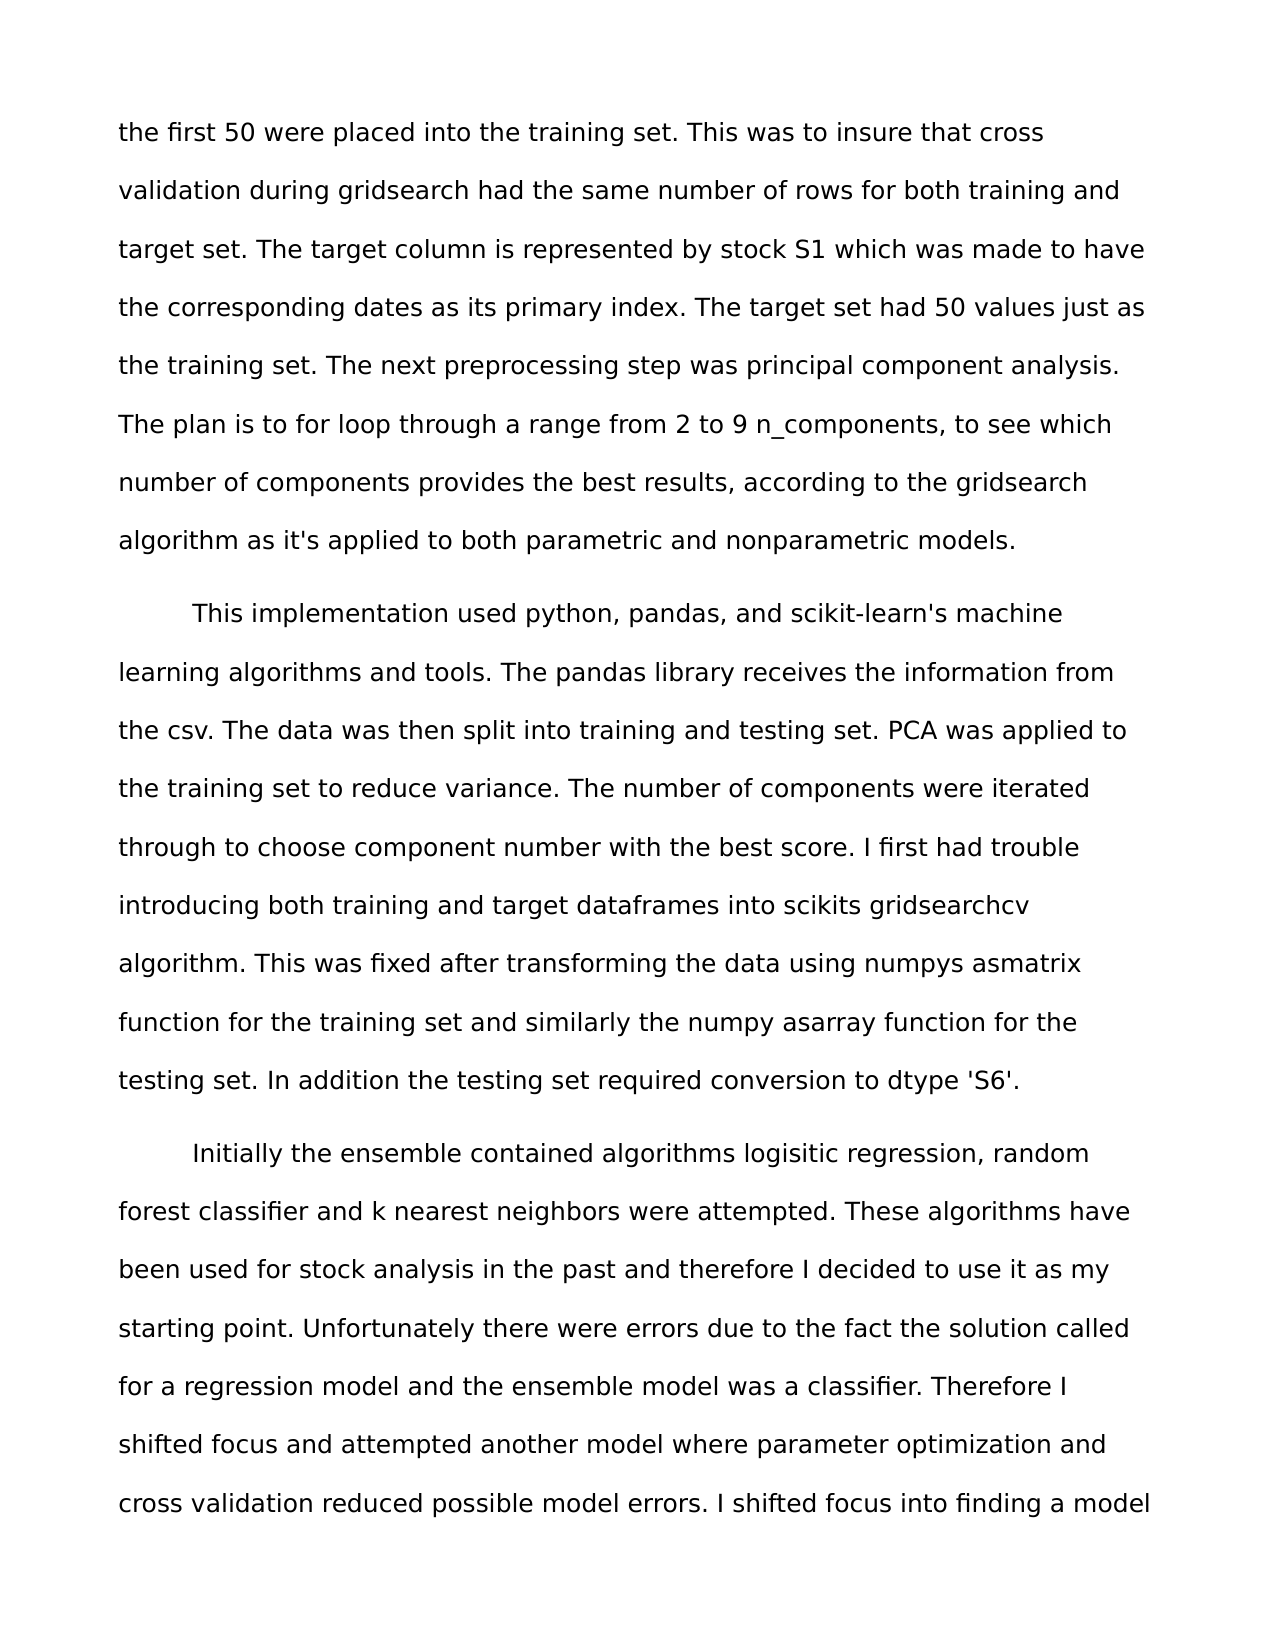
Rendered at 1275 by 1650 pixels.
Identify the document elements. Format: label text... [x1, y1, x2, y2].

text the first 50 were placed into the training set. This was to insure that cross validation during gridsearch had the same number of rows for both training and target set. The target column is represented by stock S1 which was made to have the corresponding dates as its primary index. The target set had 50 values just as the training set. The next preprocessing step was principal component analysis. The plan is to for loop through a range from 2 to 9 n_components, to see which number of components provides the best results, according to the gridsearch algorithm as it's applied to both parametric and nonparametric models. [118, 118, 1157, 556]
text Initially the ensemble contained algorithms logisitic regression, random forest classifier and k nearest neighbors were attempted. These algorithms have been used for stock analysis in the past and therefore I decided to use it as my starting point. Unfortunately there were errors due to the fact the solution called for a regression model and the ensemble model was a classifier. Therefore I shifted focus and attempted another model where parameter optimization and cross validation reduced possible model errors. I shifted focus into finding a model [118, 1139, 1157, 1518]
text This implementation used python, pandas, and scikit-learn's machine learning algorithms and tools. The pandas library receives the information from the csv. The data was then split into training and testing set. PCA was applied to the training set to reduce variance. The number of components were iterated through to choose component number with the best score. I first had trouble introducing both training and target dataframes into scikits gridsearchcv algorithm. This was fixed after transforming the data using numpys asmatrix function for the training set and similarly the numpy asarray function for the testing set. In addition the testing set required conversion to dtype 'S6'. [118, 599, 1157, 1095]
